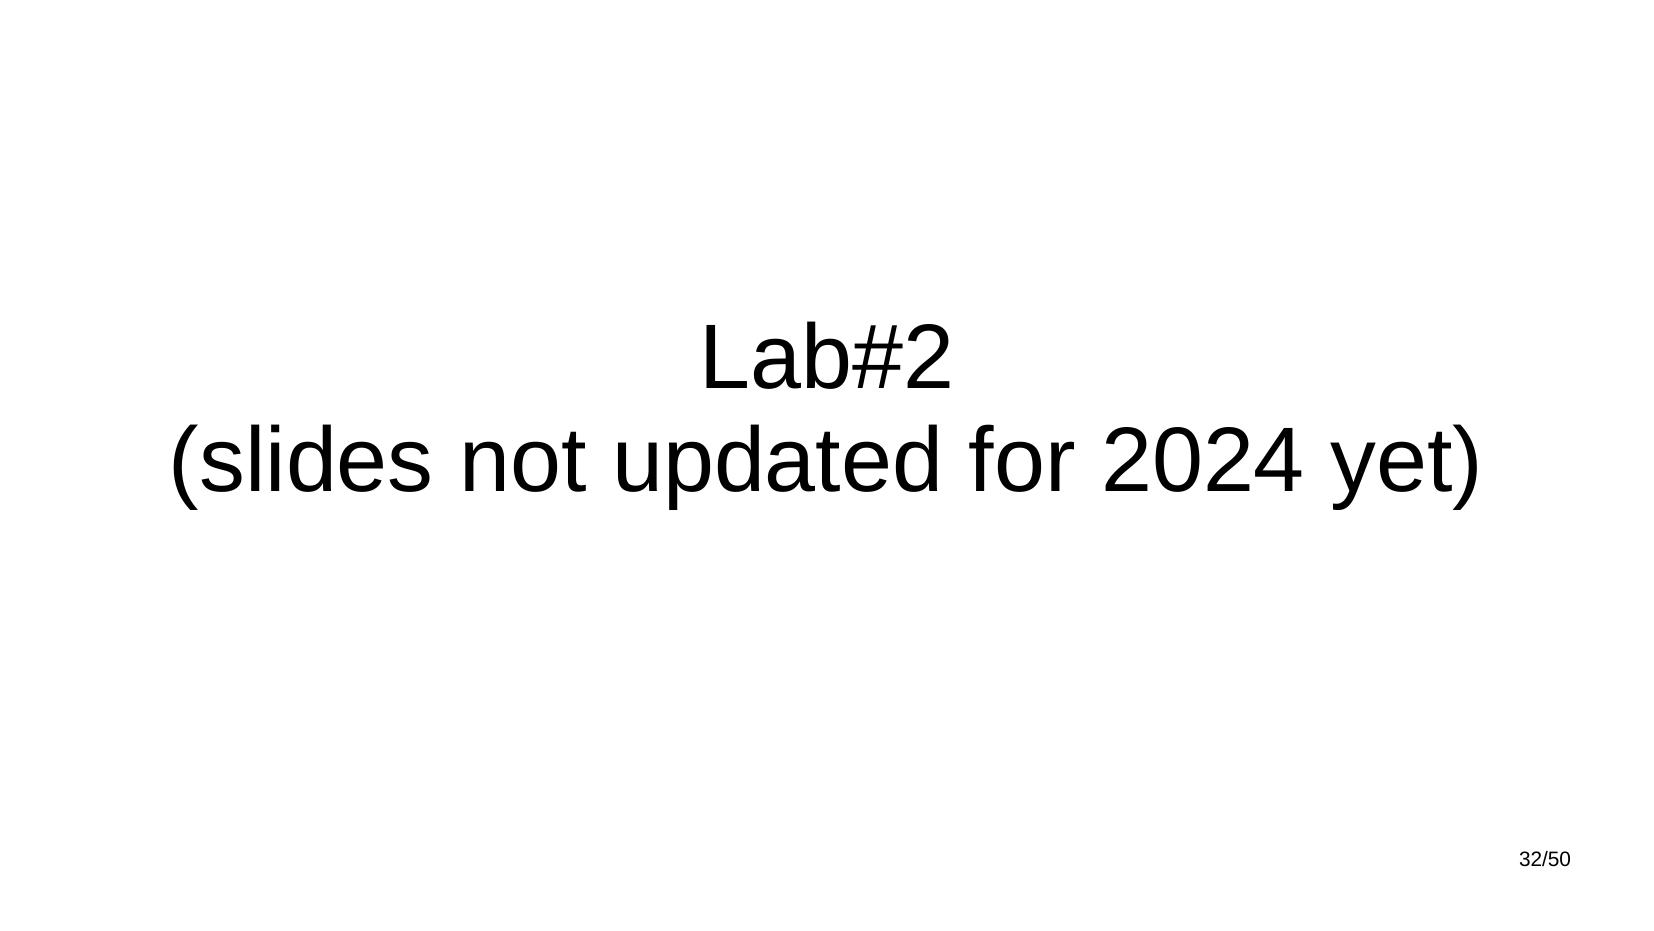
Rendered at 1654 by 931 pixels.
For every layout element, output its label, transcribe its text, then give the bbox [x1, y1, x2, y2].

title Lab#2 (slides not updated for 2024 yet) [82, 152, 1571, 665]
